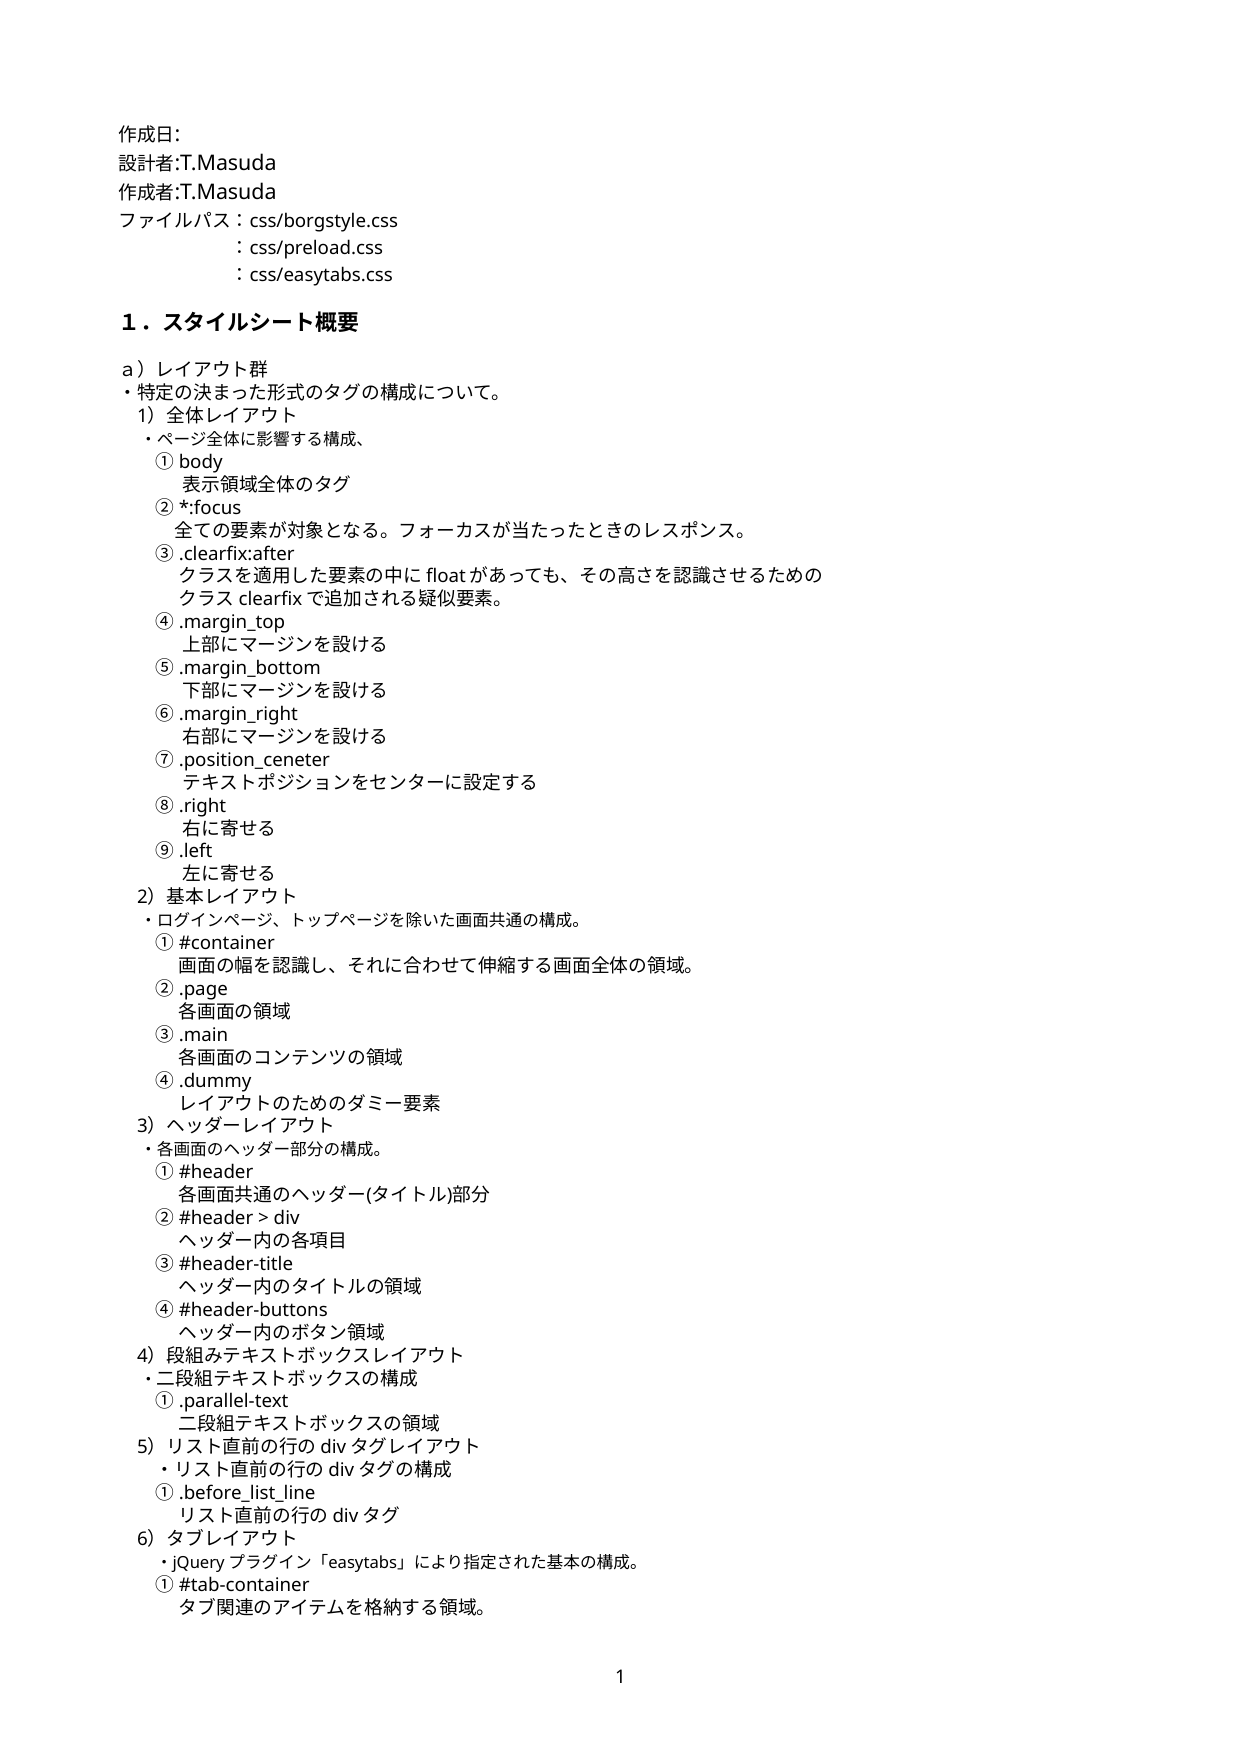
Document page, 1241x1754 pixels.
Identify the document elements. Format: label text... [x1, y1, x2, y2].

text ・ログインページ、トップページを除いた画面共通の構成。 [140, 908, 1122, 931]
text 左に寄せる [118, 862, 1122, 885]
text １．スタイルシート概要 [118, 312, 1122, 335]
text 4）段組みテキストボックスレイアウト [118, 1344, 1122, 1367]
text ② #header > div [118, 1206, 1122, 1229]
text 各画面のコンテンツの領域 [118, 1046, 1122, 1069]
text ① .parallel-text [118, 1389, 1122, 1412]
text 右に寄せる [118, 817, 1122, 839]
text ③ #header-title [118, 1252, 1122, 1275]
text 3）ヘッダーレイアウト [118, 1114, 1122, 1137]
text ① #tab-container [118, 1573, 1122, 1596]
text ⑦ .position_ceneter [118, 748, 1122, 771]
text ② .page [118, 977, 1122, 1000]
text ③ .main [118, 1023, 1122, 1046]
text ヘッダー内のボタン領域 [118, 1321, 1122, 1344]
text 二段組テキストボックスの領域 [118, 1412, 1122, 1435]
text ・jQueryプラグイン「easytabs」により指定された基本の構成。 [118, 1550, 1122, 1573]
text ・ページ全体に影響する構成、 [140, 427, 1122, 450]
text ・特定の決まった形式のタグの構成について。 [118, 381, 1122, 404]
text 5）リスト直前の行のdivタグレイアウト [118, 1435, 1122, 1458]
text ・二段組テキストボックスの構成 [140, 1367, 1122, 1389]
text ・リスト直前の行のdivタグの構成 [118, 1458, 1122, 1481]
text 設計者:T.Masuda [118, 147, 1122, 176]
text 2）基本レイアウト [118, 885, 1122, 908]
text 全ての要素が対象となる。フォーカスが当たったときのレスポンス。 [118, 519, 1122, 542]
text ① .before_list_line [118, 1481, 1122, 1504]
text ファイルパス：css/borgstyle.css [118, 205, 1122, 232]
text テキストポジションをセンターに設定する [118, 771, 1122, 794]
text ① #container [118, 931, 1122, 954]
text 下部にマージンを設ける [118, 679, 1122, 702]
text 作成日: [118, 118, 1122, 147]
text 6）タブレイアウト [118, 1527, 1122, 1550]
text クラスclearfixで追加される疑似要素。 [118, 587, 1122, 610]
text 1）全体レイアウト [118, 404, 1122, 427]
text ③ .clearfix:after [118, 542, 1122, 564]
text 作成者:T.Masuda [118, 176, 1122, 205]
text クラスを適用した要素の中にfloatがあっても、その高さを認識させるための [118, 564, 1122, 587]
text ａ）レイアウト群 [118, 358, 1122, 381]
text ④ .margin_top [118, 610, 1122, 633]
text ⑧ .right [118, 794, 1122, 817]
text ① body [118, 450, 1122, 473]
text ⑤ .margin_bottom [118, 656, 1122, 679]
text 右部にマージンを設ける [118, 725, 1122, 748]
text 上部にマージンを設ける [118, 633, 1122, 656]
text ：css/preload.css [118, 232, 1122, 260]
text タブ関連のアイテムを格納する領域。 [118, 1596, 1122, 1619]
text 各画面の領域 [118, 1000, 1122, 1023]
text ヘッダー内のタイトルの領域 [118, 1275, 1122, 1298]
text ④ .dummy [118, 1069, 1122, 1092]
text ・各画面のヘッダー部分の構成。 [140, 1137, 1122, 1160]
text ① #header [118, 1160, 1122, 1183]
text 画面の幅を認識し、それに合わせて伸縮する画面全体の領域。 [118, 954, 1122, 977]
text ④ #header-buttons [118, 1298, 1122, 1321]
text レイアウトのためのダミー要素 [118, 1092, 1122, 1114]
text ⑨ .left [118, 839, 1122, 862]
text リスト直前の行のdivタグ [118, 1504, 1122, 1527]
text ⑥ .margin_right [118, 702, 1122, 725]
text ② *:focus [118, 496, 1122, 519]
text ：css/easytabs.css [118, 260, 1122, 287]
text 表示領域全体のタグ [118, 473, 1122, 496]
text ヘッダー内の各項目 [118, 1229, 1122, 1252]
text 各画面共通のヘッダー(タイトル)部分 [118, 1183, 1122, 1206]
